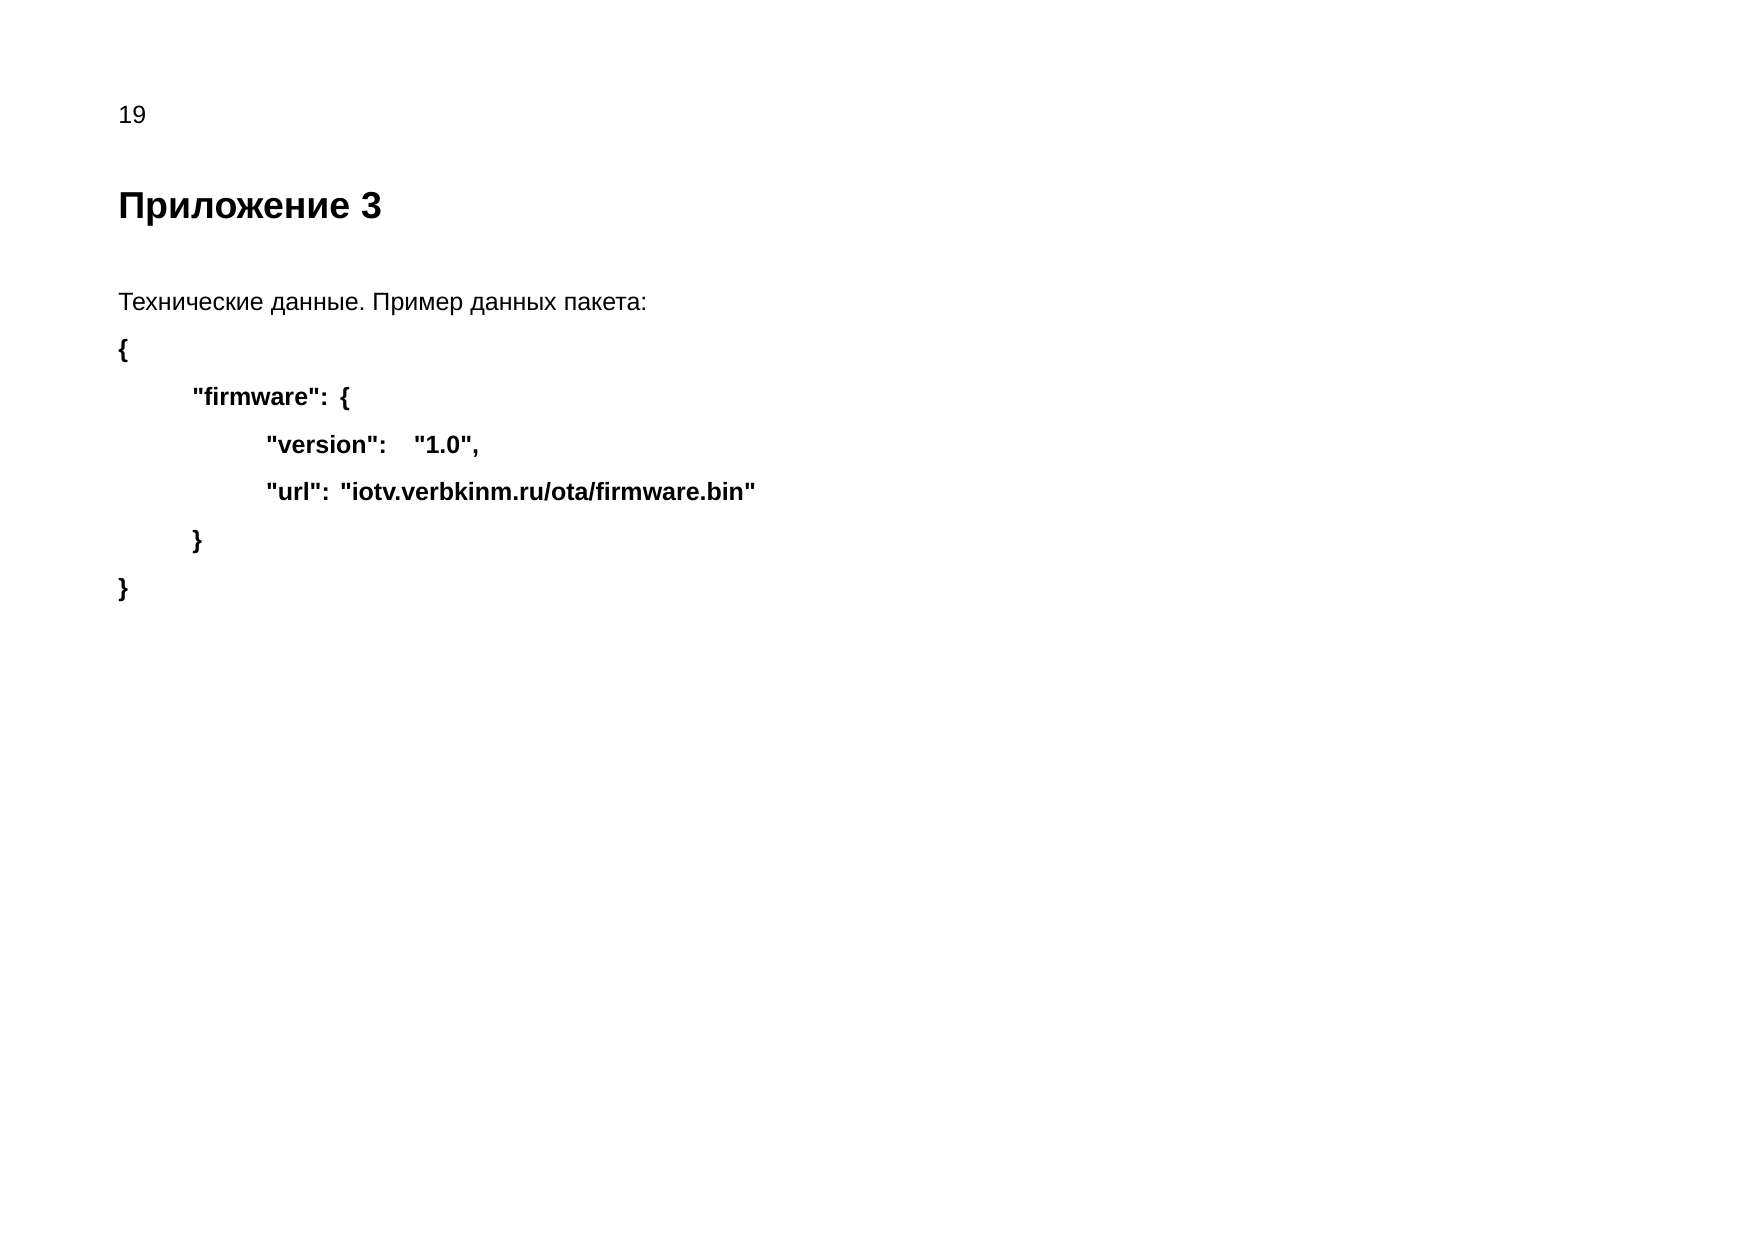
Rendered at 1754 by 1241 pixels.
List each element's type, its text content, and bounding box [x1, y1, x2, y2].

text "version": "1.0", [118, 430, 1636, 458]
text Технические данные. Пример данных пакета: [118, 287, 1636, 316]
text "url": "iotv.verbkinm.ru/ota/firmware.bin" [118, 477, 1636, 506]
subtitle Приложение 3 [118, 184, 1636, 227]
text "firmware": { [118, 382, 1636, 411]
text } [118, 572, 1636, 601]
text { [118, 334, 1636, 363]
text } [118, 525, 1636, 554]
